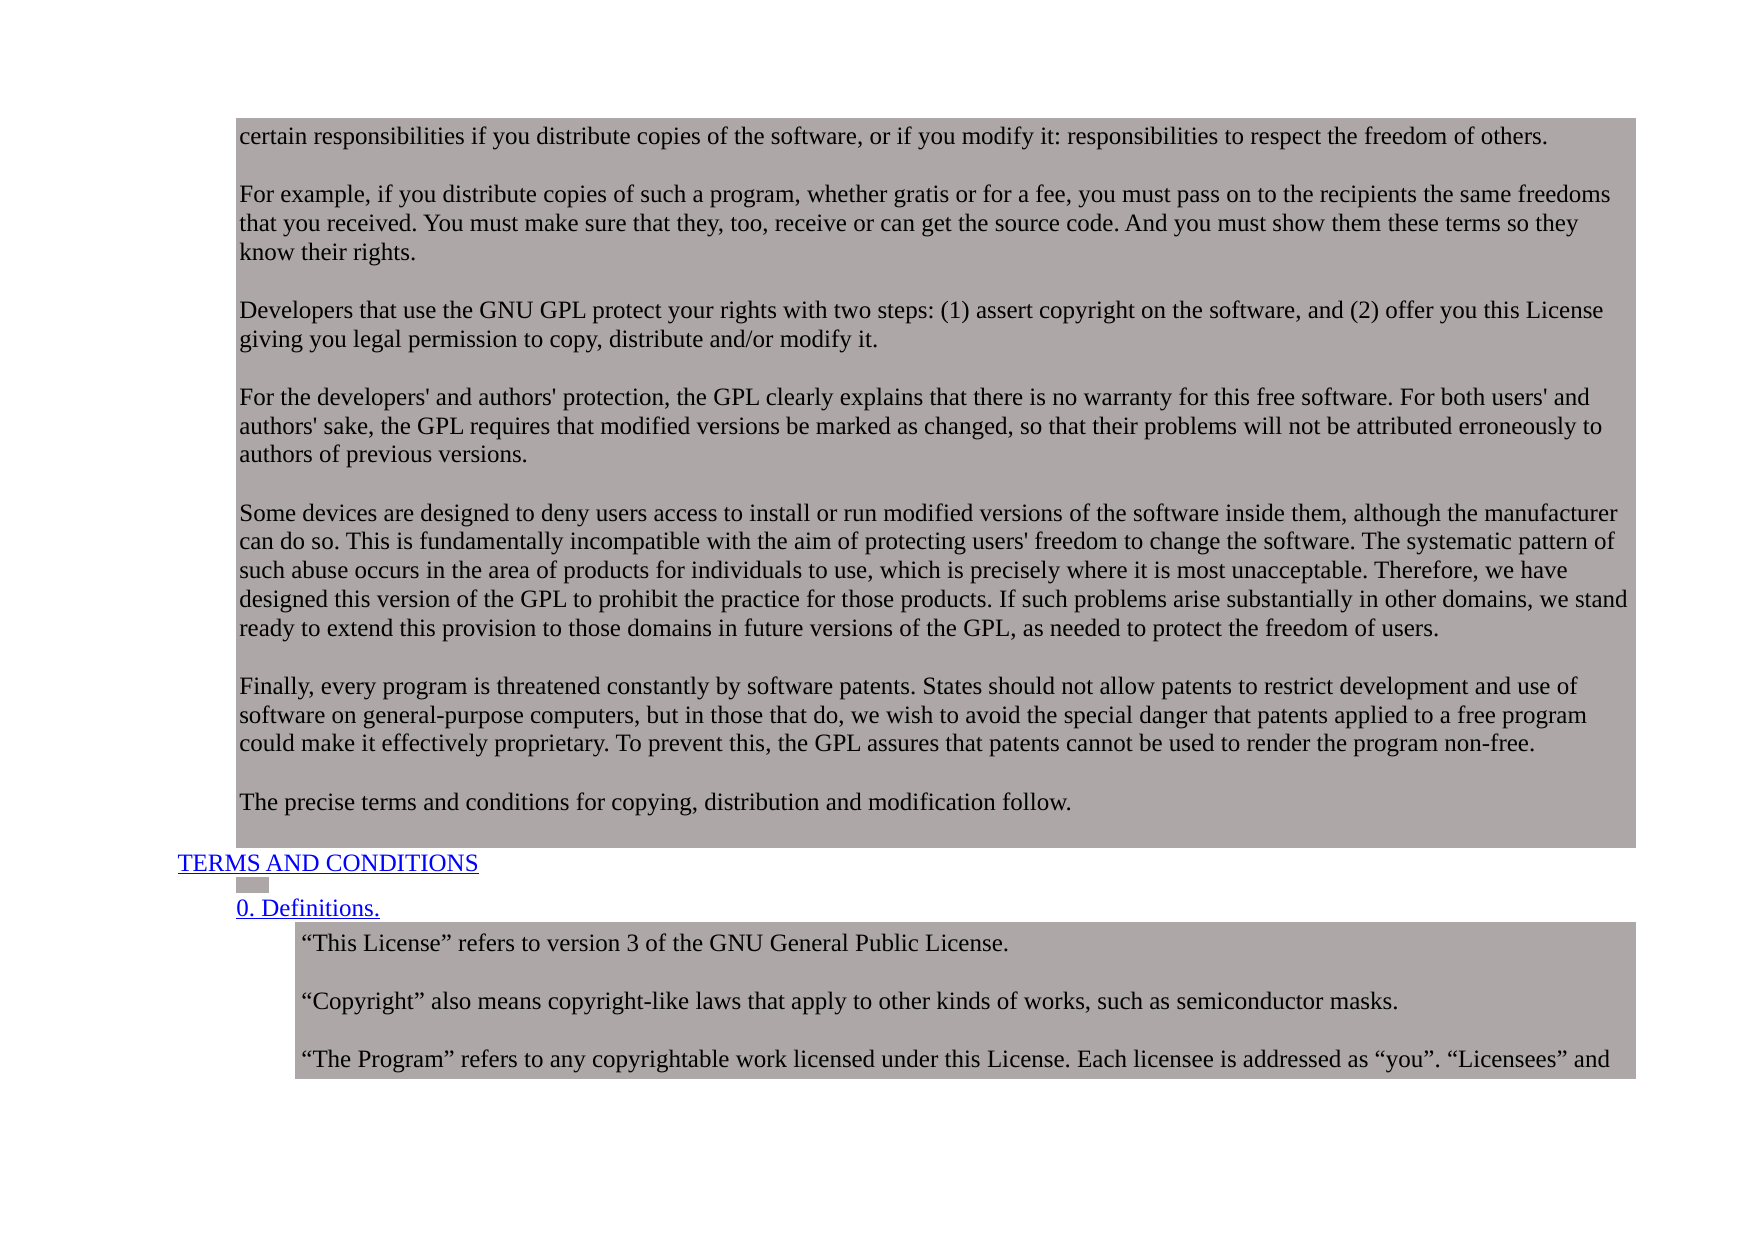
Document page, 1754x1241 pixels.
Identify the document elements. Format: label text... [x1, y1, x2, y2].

subtitle TERMS AND CONDITIONS [177, 848, 1636, 877]
table_header [295, 922, 1636, 1079]
table_header certain responsibilities if you distribute copies of the software, or if you modify it: responsibilities to respect the freedom of others. For example, if you distribute copies of such a program, whether gratis or for a fee, you must pass on to the recipients the same freedoms that you received. You must make sure that they, too, receive or can get the source code. And you must show them these terms so they know their rights. Developers that use the GNU GPL protect your rights with two steps: (1) assert copyright on the software, and (2) offer you this License giving you legal permission to copy, distribute and/or modify it. For the developers' and authors' protection, the GPL clearly explains that there is no warranty for this free software. For both users' and authors' sake, the GPL requires that modified versions be marked as changed, so that their problems will not be attributed erroneously to authors of previous versions. Some devices are designed to deny users access to install or run modified versions of the software inside them, although the manufacturer can do so. This is fundamentally incompatible with the aim of protecting users' freedom to change the software. The systematic pattern of such abuse occurs in the area of products for individuals to use, which is precisely where it is most unacceptable. Therefore, we have designed this version of the GPL to prohibit the practice for those products. If such problems arise substantially in other domains, we stand ready to extend this provision to those domains in future versions of the GPL, as needed to protect the freedom of users. Finally, every program is threatened constantly by software patents. States should not allow patents to restrict development and use of software on general-purpose computers, but in those that do, we wish to avoid the special danger that patents applied to a free program could make it effectively proprietary. To prevent this, the GPL assures that patents cannot be used to render the program non-free. The precise terms and conditions for copying, distribution and modification follow. [236, 118, 1636, 848]
table_header [239, 880, 257, 890]
table_header “This License” refers to version 3 of the GNU General Public License. “Copyright” also means copyright-like laws that apply to other kinds of works, such as semiconductor masks. “The Program” refers to any copyrightable work licensed under this License. Each licensee is addressed as “you”. “Licensees” and [298, 925, 1633, 1076]
subtitle 0. Definitions. [236, 893, 1636, 922]
table_header [236, 877, 269, 893]
